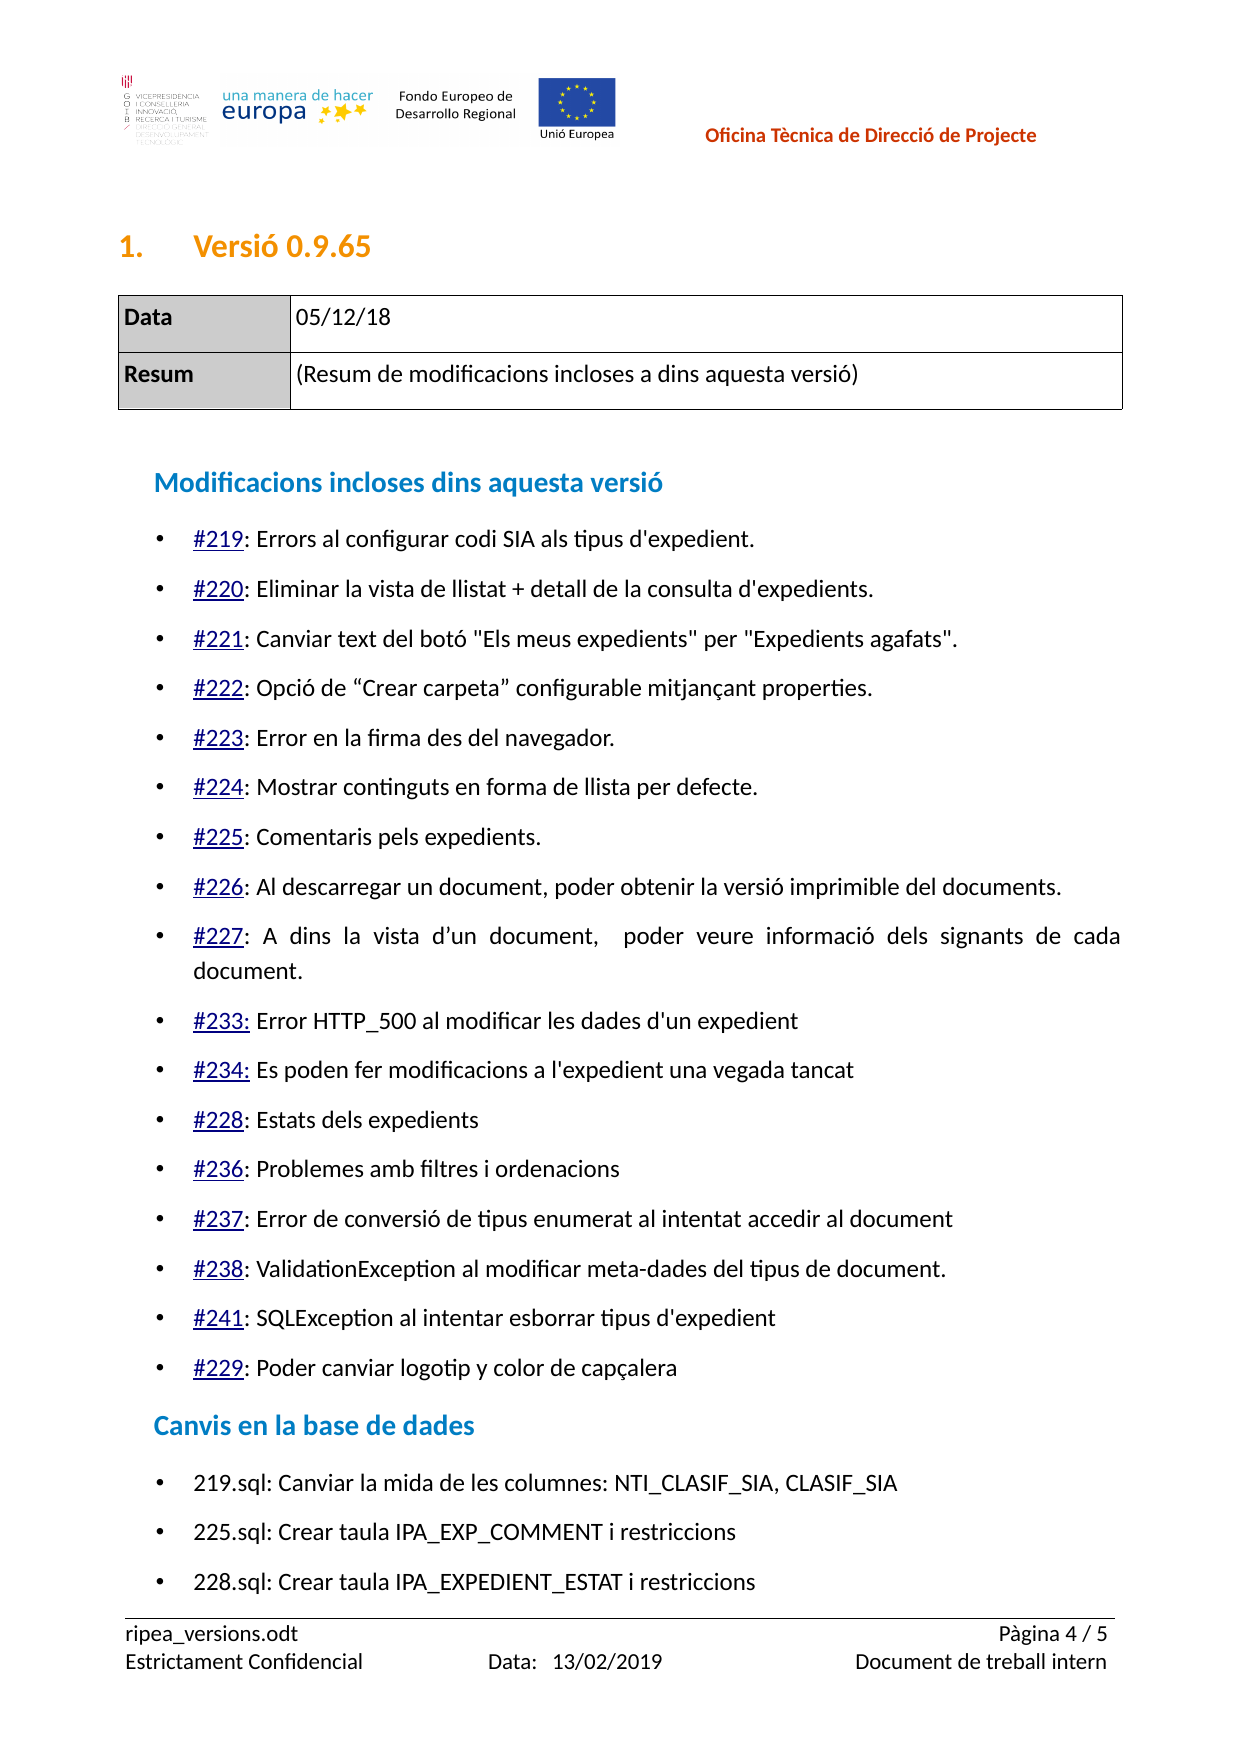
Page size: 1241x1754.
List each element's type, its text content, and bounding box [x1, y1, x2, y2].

list #220: Eliminar la vista de llistat + detall de la consulta d'expedients. [156, 573, 1122, 604]
list #227: A dins la vista d’un document, poder veure informació dels signants de cada document. [156, 920, 1122, 986]
list #241: SQLException al intentar esborrar tipus d'expedient [156, 1302, 1122, 1333]
list #229: Poder canviar logotip y color de capçalera [156, 1352, 1122, 1382]
list 219.sql: Canviar la mida de les columnes: NTI_CLASIF_SIA, CLASIF_SIA [156, 1467, 1122, 1497]
list 225.sql: Crear taula IPA_EXP_COMMENT i restriccions [156, 1516, 1122, 1547]
subtitle Canvis en la base de dades [153, 1407, 1122, 1443]
list #221: Canviar text del botó "Els meus expedients" per "Expedients agafats". [156, 623, 1122, 653]
list #228: Estats dels expedients [156, 1104, 1122, 1134]
list #223: Error en la firma des del navegador. [156, 722, 1122, 752]
list #233: Error HTTP_500 al modificar les dades d'un expedient [156, 1005, 1122, 1035]
subtitle Modificacions incloses dins aquesta versió [153, 464, 1122, 500]
list #226: Al descarregar un document, poder obtenir la versió imprimible del documents. [156, 871, 1122, 901]
table_cell Resum [119, 353, 290, 408]
picture [219, 73, 621, 147]
picture [118, 73, 213, 147]
list #224: Mostrar continguts en forma de llista per defecte. [156, 771, 1122, 802]
list 228.sql: Crear taula IPA_EXPEDIENT_ESTAT i restriccions [156, 1566, 1122, 1596]
list #236: Problemes amb filtres i ordenacions [156, 1153, 1122, 1184]
table_cell (Resum de modificacions incloses a dins aquesta versió) [291, 353, 1122, 408]
list #234: Es poden fer modificacions a l'expedient una vegada tancat [156, 1054, 1122, 1085]
list #238: ValidationException al modificar meta-dades del tipus de document. [156, 1253, 1122, 1283]
table_header Data [119, 296, 290, 352]
list #237: Error de conversió de tipus enumerat al intentat accedir al document [156, 1203, 1122, 1234]
list #219: Errors al configurar codi SIA als tipus d'expedient. [156, 523, 1122, 554]
table_header 05/12/18 [291, 296, 1122, 352]
list #225: Comentaris pels expedients. [156, 821, 1122, 852]
list #222: Opció de “Crear carpeta” configurable mitjançant properties. [156, 672, 1122, 703]
subtitle Versió 0.9.65 [118, 225, 1122, 266]
